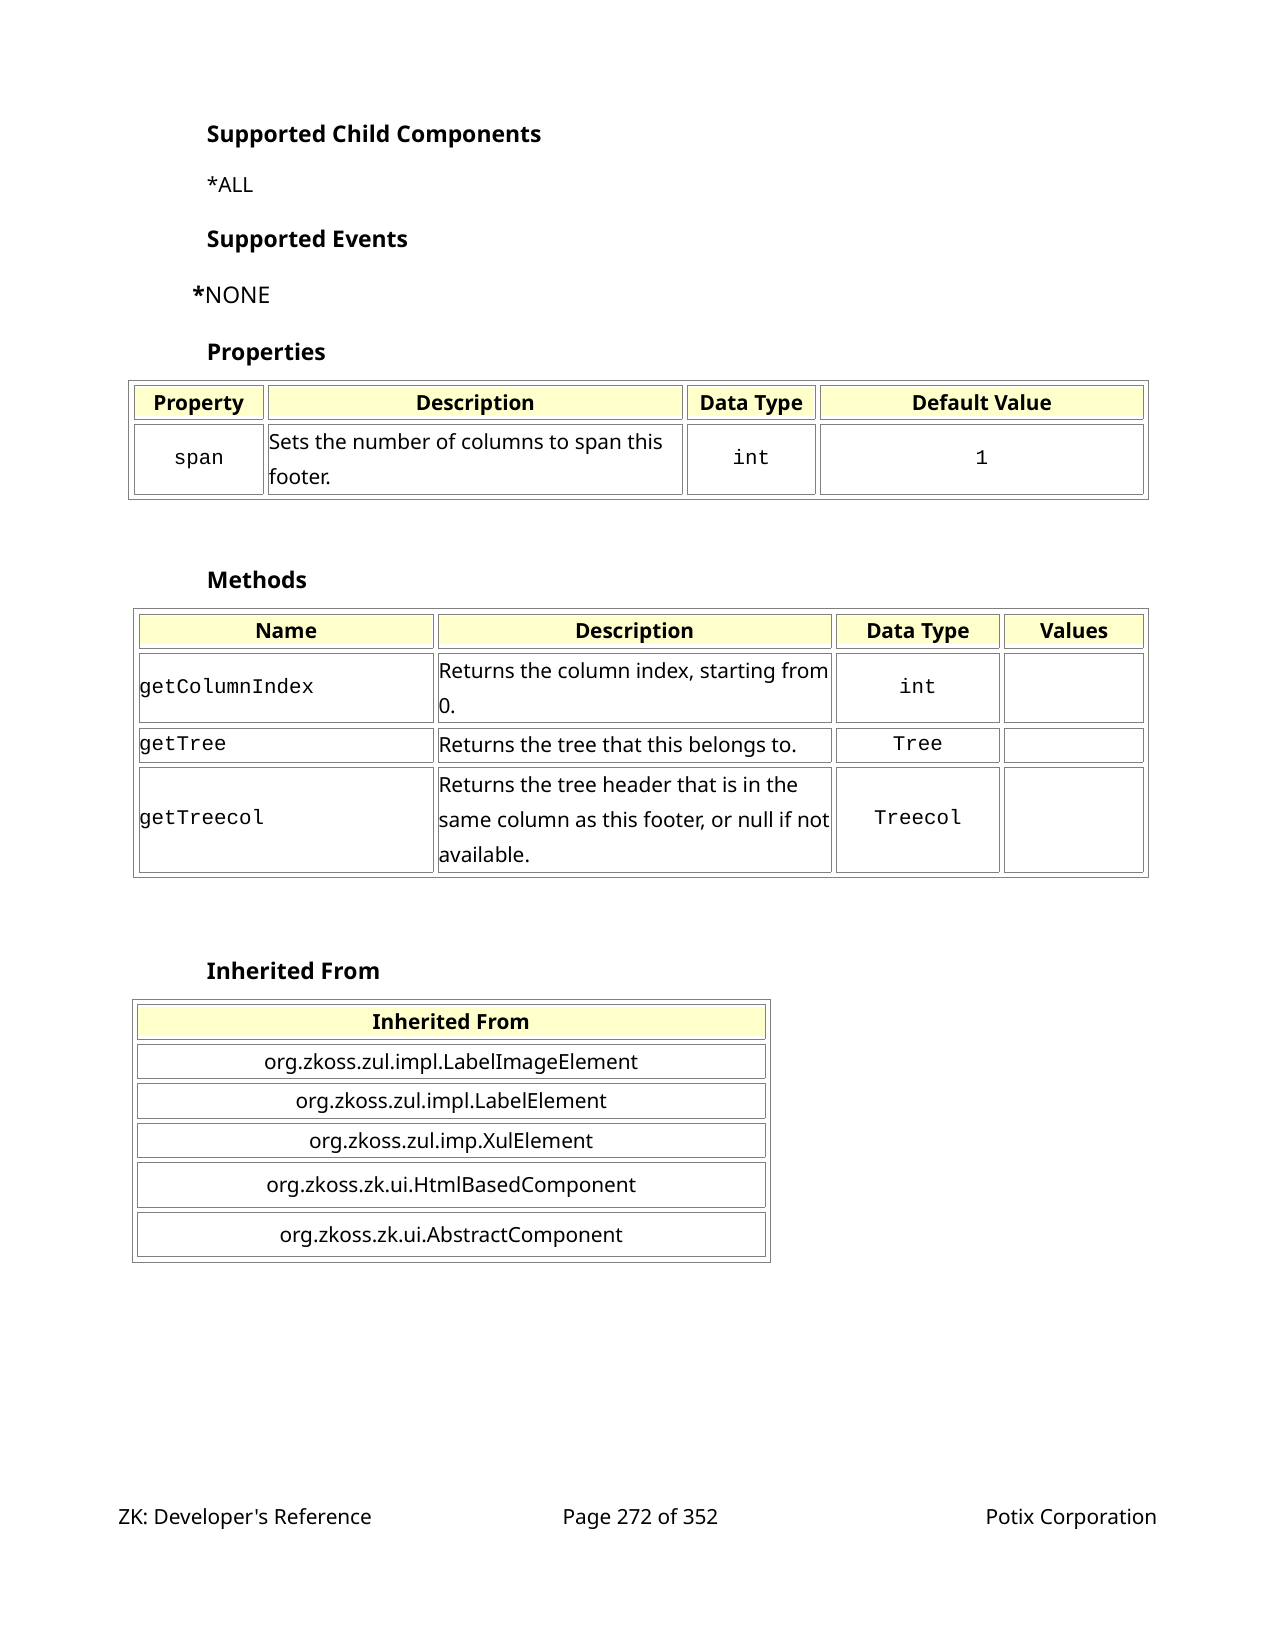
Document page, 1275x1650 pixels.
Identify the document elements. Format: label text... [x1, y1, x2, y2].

subtitle Supported Child Components [207, 118, 1157, 149]
table_cell getTree [136, 722, 435, 762]
table_cell org.zkoss.zul.impl.LabelElement [134, 1078, 768, 1117]
table_header Description [266, 381, 685, 419]
table_cell span [131, 419, 266, 494]
table_cell [1005, 654, 1143, 722]
table_cell org.zkoss.zk.ui.HtmlBasedComponent [134, 1157, 768, 1207]
table_cell org.zkoss.zul.impl.LabelImageElement [134, 1039, 768, 1078]
subtitle Methods [207, 564, 1157, 596]
table_header Property [131, 381, 266, 419]
table_cell [1005, 729, 1143, 762]
table_cell Treecol [834, 762, 1002, 872]
table_cell int [685, 419, 817, 494]
table_header Inherited From [134, 1000, 768, 1038]
table_cell 1 [818, 419, 1146, 494]
table_cell org.zkoss.zul.imp.XulElement [134, 1118, 768, 1157]
table_cell Returns the tree header that is in the same column as this footer, or null if not available. [435, 762, 833, 872]
table_cell Sets the number of columns to span this footer. [266, 419, 685, 494]
text *ALL [207, 170, 1157, 198]
table_cell [1002, 762, 1146, 872]
table_header Data Type [685, 381, 817, 419]
table_header Values [1002, 609, 1146, 647]
table_cell Returns the tree that this belongs to. [435, 722, 833, 762]
table_cell [1002, 722, 1146, 762]
table_cell Returns the column index, starting from 0. [435, 648, 833, 722]
table_cell int [834, 648, 1002, 722]
table_header Description [435, 609, 833, 647]
table_cell getTreecol [136, 762, 435, 872]
table_header Default Value [818, 381, 1146, 419]
text *NONE [118, 279, 1157, 311]
table_cell getColumnIndex [136, 648, 435, 722]
table_cell [1002, 648, 1146, 722]
table_cell Tree [834, 722, 1002, 762]
subtitle Supported Events [207, 223, 1157, 254]
table_cell org.zkoss.zk.ui.AbstractComponent [134, 1207, 768, 1256]
table_header Name [136, 609, 435, 647]
table_header Data Type [834, 609, 1002, 647]
subtitle Properties [207, 336, 1157, 367]
subtitle Inherited From [207, 955, 1157, 986]
table_cell [1005, 768, 1143, 872]
